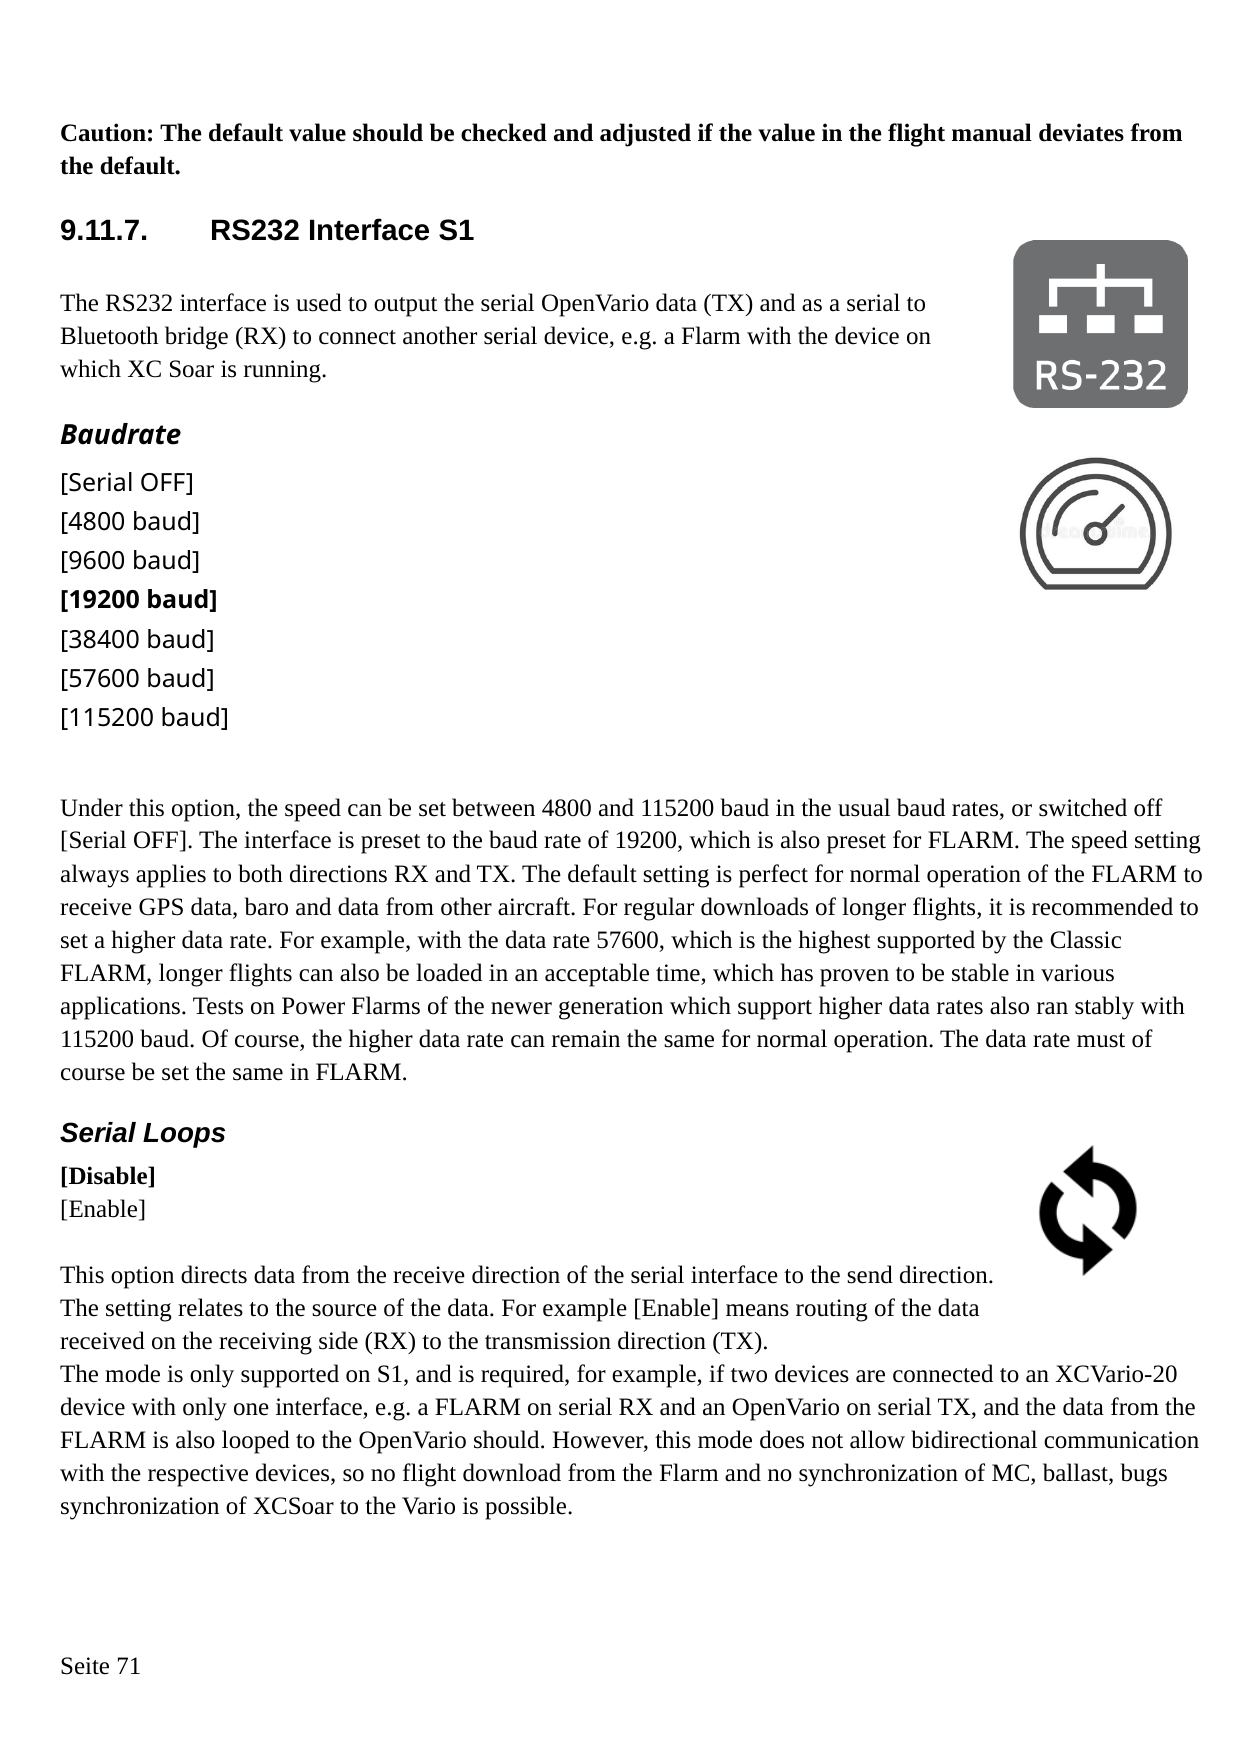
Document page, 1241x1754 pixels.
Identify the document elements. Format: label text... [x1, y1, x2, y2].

picture [1007, 240, 1194, 408]
text [1177, 1161, 1207, 1190]
text [38400 baud] [60, 621, 1207, 655]
text [Disable] [60, 1161, 998, 1190]
subtitle Serial Loops [60, 1117, 1207, 1149]
picture [998, 1121, 1177, 1298]
text [9600 baud] [60, 543, 995, 577]
text [Serial OFF] [60, 465, 995, 499]
subtitle Baudrate [60, 414, 1207, 452]
text [19200 baud] [60, 582, 995, 616]
text [1177, 1194, 1207, 1223]
subtitle RS232 Interface S1 [60, 213, 1207, 247]
text Caution: The default value should be checked and adjusted if the value in the flight manual deviates from the default. [60, 118, 1207, 180]
picture [995, 433, 1203, 624]
text [Enable] [60, 1194, 998, 1223]
text [4800 baud] [60, 504, 995, 538]
text This option directs data from the receive direction of the serial interface to the send direction. The setting relates to the source of the data. For example [Enable] means routing of the data received on the receiving side (RX) to the transmission direction (TX). The mode is only supported on S1, and is required, for example, if two devices are connected to an XCVario-20 device with only one interface, e.g. a FLARM on serial RX and an OpenVario on serial TX, and the data from the FLARM is also looped to the OpenVario should. However, this mode does not allow bidirectional communication with the respective devices, so no flight download from the Flarm and no synchronization of MC, ballast, bugs synchronization of XCSoar to the Vario is possible. [60, 1260, 1207, 1520]
text Under this option, the speed can be set between 4800 and 115200 baud in the usual baud rates, or switched off [Serial OFF]. The interface is preset to the baud rate of 19200, which is also preset for FLARM. The speed setting always applies to both directions RX and TX. The default setting is perfect for normal operation of the FLARM to receive GPS data, baro and data from other aircraft. For regular downloads of longer flights, it is recommended to set a higher data rate. For example, with the data rate 57600, which is the highest supported by the Classic FLARM, longer flights can also be loaded in an acceptable time, which has proven to be stable in various applications. Tests on Power Flarms of the newer generation which support higher data rates also ran stably with 115200 baud. Of course, the higher data rate can remain the same for normal operation. The data rate must of course be set the same in FLARM. [60, 793, 1207, 1086]
text [115200 baud] [60, 700, 1207, 734]
text The RS232 interface is used to output the serial OpenVario data (TX) and as a serial to Bluetooth bridge (RX) to connect another serial device, e.g. a Flarm with the device on which XC Soar is running. [60, 288, 1007, 383]
text [57600 baud] [60, 661, 1207, 694]
